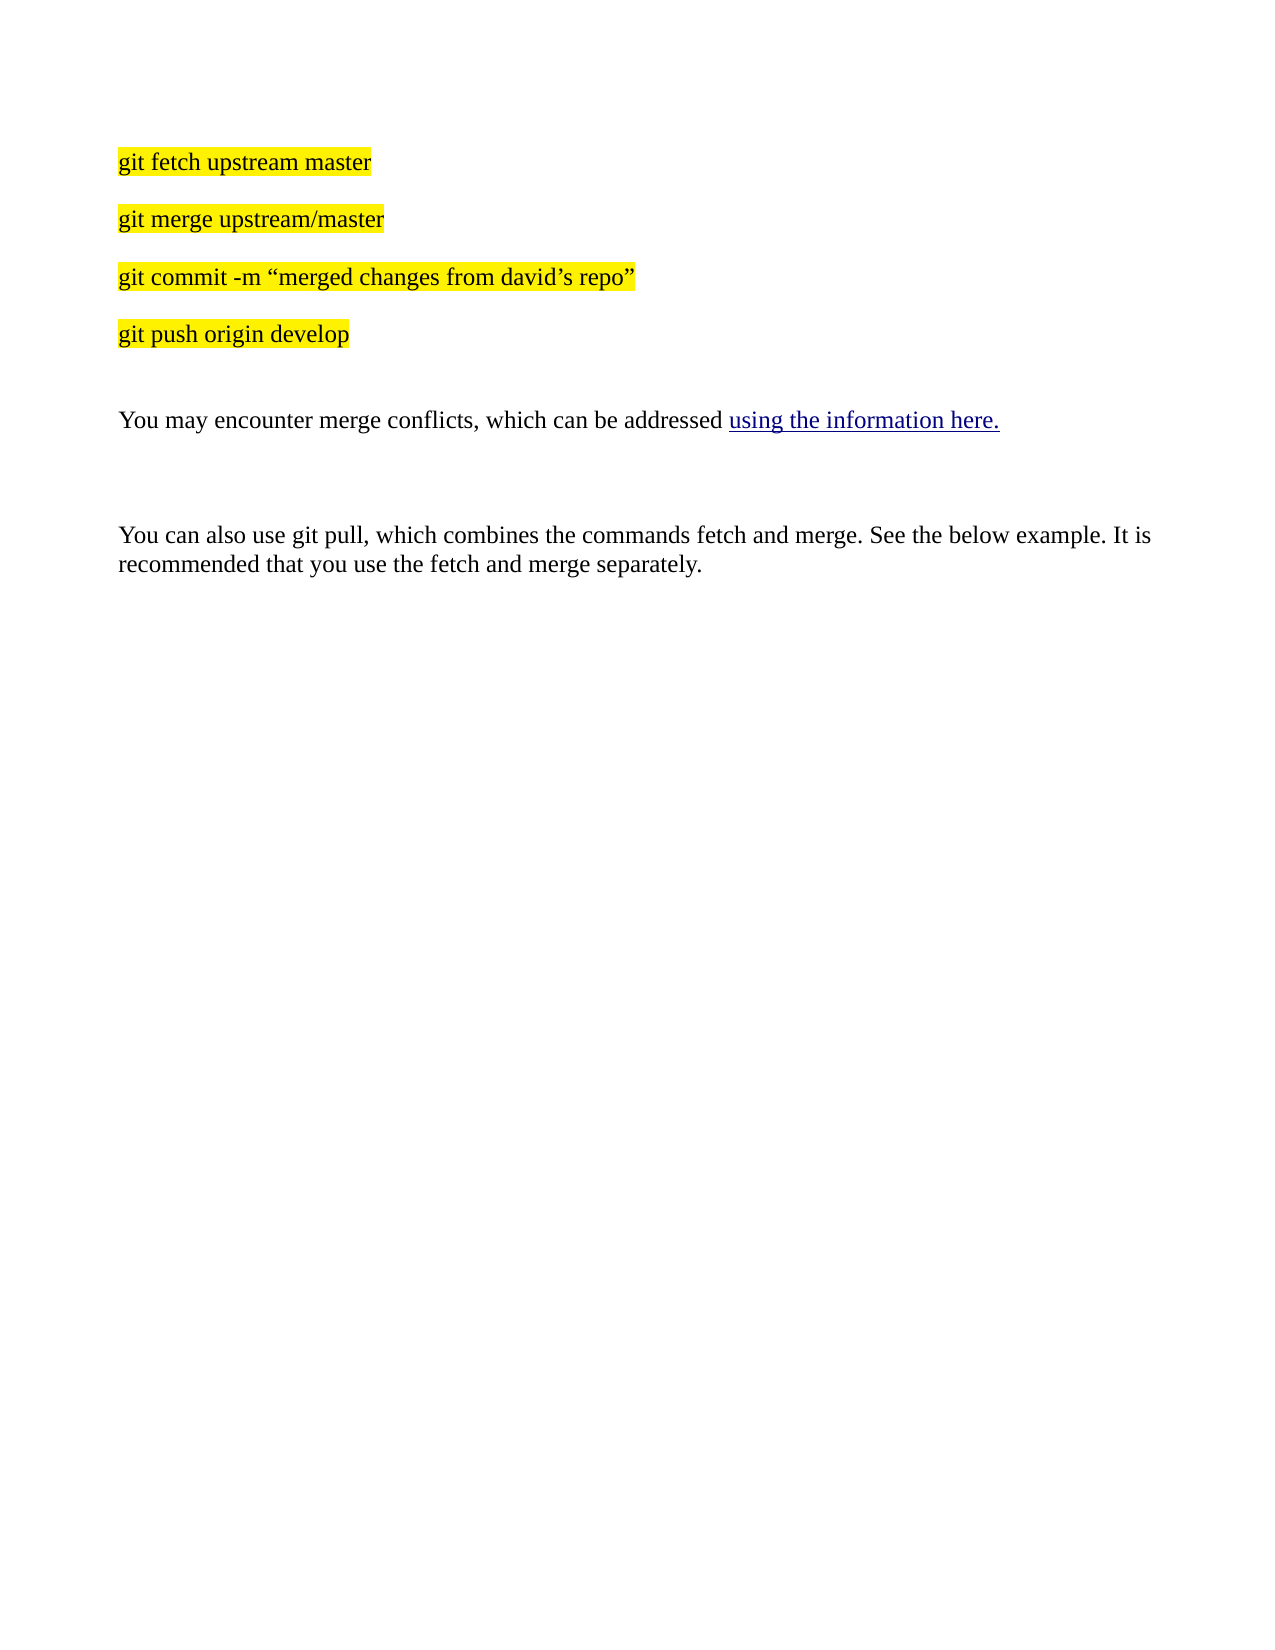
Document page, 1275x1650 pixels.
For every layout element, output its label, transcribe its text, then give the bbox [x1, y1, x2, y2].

text git commit -m “merged changes from david’s repo” [118, 262, 1157, 291]
text You can also use git pull, which combines the commands fetch and merge. See the below example. It is recommended that you use the fetch and merge separately. [118, 521, 1157, 578]
text git fetch upstream master [118, 147, 1157, 176]
text git push origin develop [118, 319, 1157, 348]
text git merge upstream/master [118, 204, 1157, 233]
text You may encounter merge conflicts, which can be addressed using the information here. [118, 406, 1157, 434]
